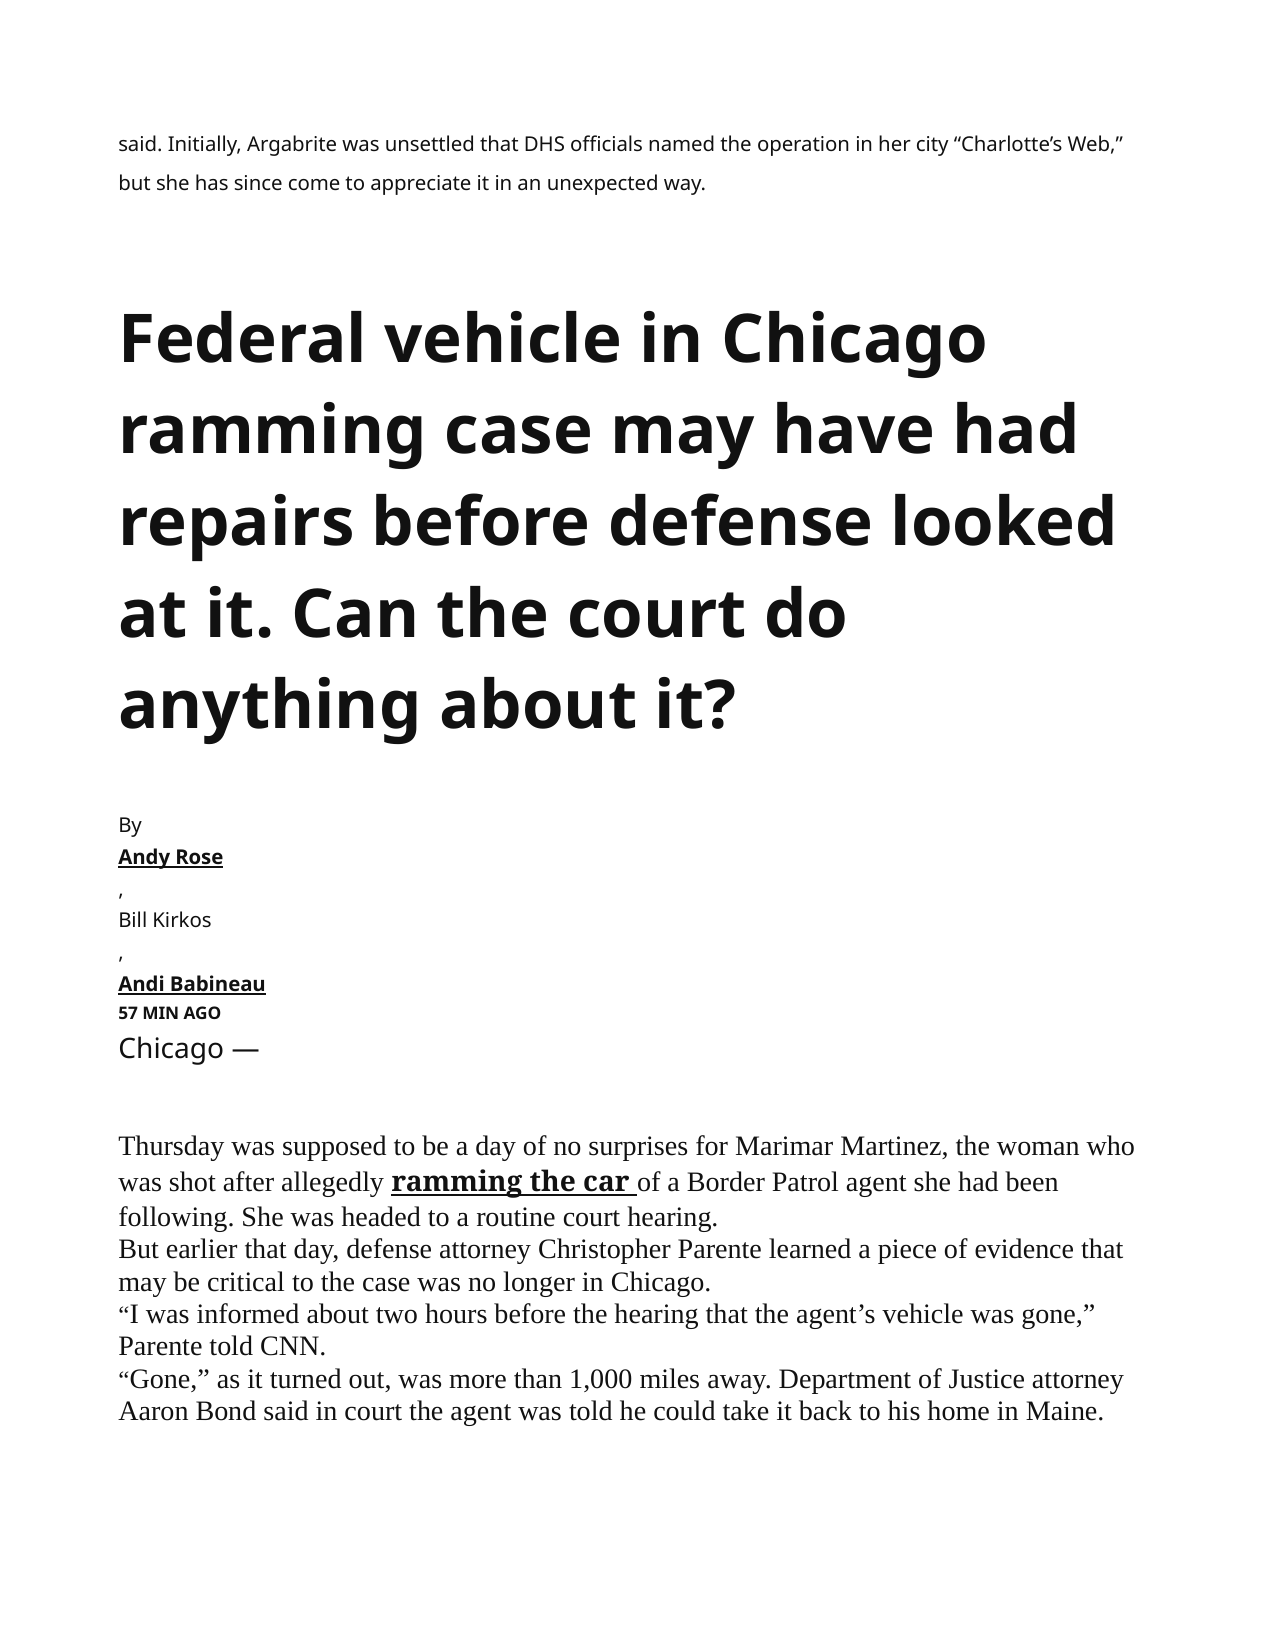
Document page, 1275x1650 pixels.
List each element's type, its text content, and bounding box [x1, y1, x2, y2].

text “Gone,” as it turned out, was more than 1,000 miles away. Department of Justice attorney Aaron Bond said in court the agent was told he could take it back to his home in Maine. [118, 1362, 1157, 1427]
text , [118, 874, 1157, 902]
text said. Initially, Argabrite was unsettled that DHS officials named the operation in her city “Charlotte’s Web,” but she has since come to appreciate it in an unexpected way. [118, 118, 1157, 196]
text , [118, 938, 1157, 966]
text Bill Kirkos [118, 906, 1157, 934]
text But earlier that day, defense attorney Christopher Parente learned a piece of evidence that may be critical to the case was no longer in Chicago. [118, 1232, 1157, 1297]
text Chicago — [118, 1028, 1157, 1067]
text Andi Babineau [118, 970, 1157, 997]
text 57 min ago [118, 1001, 1157, 1025]
text Andy Rose [118, 843, 1157, 870]
subtitle Federal vehicle in Chicago ramming case may have had repairs before defense looked at it. Can the court do anything about it? [118, 291, 1157, 748]
text “I was informed about two hours before the hearing that the agent’s vehicle was gone,” Parente told CNN. [118, 1297, 1157, 1362]
text By [118, 811, 1157, 838]
text Thursday was supposed to be a day of no surprises for Marimar Martinez, the woman who was shot after allegedly ramming the car of a Border Patrol agent she had been following. She was headed to a routine court hearing. [118, 1129, 1157, 1232]
